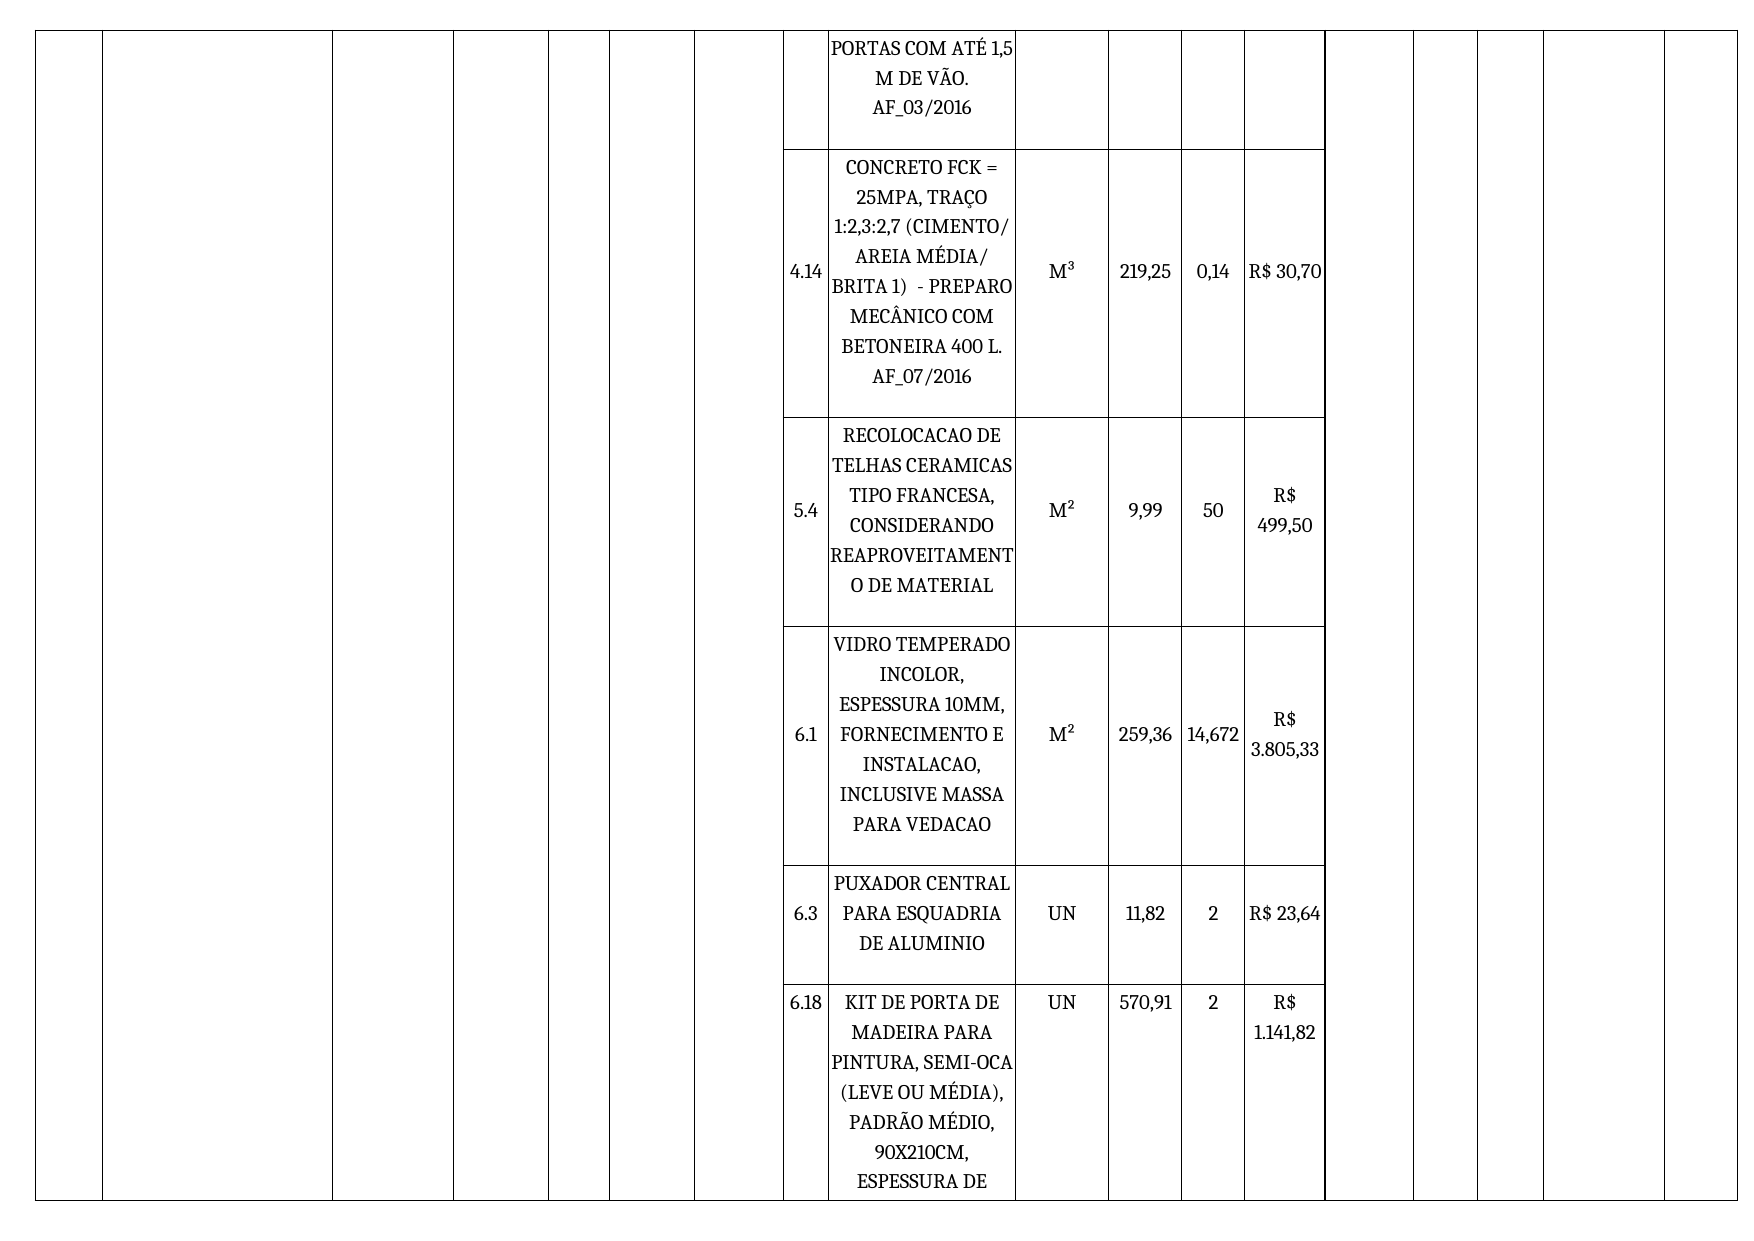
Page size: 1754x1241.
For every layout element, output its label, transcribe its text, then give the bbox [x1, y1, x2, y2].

table_cell 4.14 [784, 150, 828, 417]
table_cell [1478, 31, 1543, 1200]
table_cell R$ 499,50 [1245, 418, 1324, 626]
table_cell UN [1016, 985, 1108, 1200]
table_cell [1414, 31, 1477, 1200]
table_cell KIT DE PORTA DE MADEIRA PARA PINTURA, SEMI-OCA (LEVE OU MÉDIA), PADRÃO MÉDIO, 90X210CM, ESPESSURA DE [829, 985, 1015, 1200]
table_cell 219,25 [1109, 150, 1181, 417]
table_cell 50 [1182, 418, 1244, 626]
table_cell [610, 31, 694, 1200]
table_cell [784, 31, 828, 149]
table_cell [1016, 31, 1108, 149]
table_cell [695, 31, 783, 1200]
table_cell [1326, 31, 1413, 1200]
table_cell [454, 31, 548, 1200]
table_cell 6.18 [784, 985, 828, 1200]
table_cell 9,99 [1109, 418, 1181, 626]
table_cell [36, 31, 102, 1200]
table_cell 0,14 [1182, 150, 1244, 417]
table_cell 2 [1182, 866, 1244, 984]
table_cell [1109, 31, 1181, 149]
table_cell 6.3 [784, 866, 828, 984]
table_cell 2 [1182, 985, 1244, 1200]
table_cell [1182, 31, 1244, 149]
table_cell [103, 31, 332, 1200]
table_cell [333, 31, 453, 1200]
table_cell PORTAS COM ATÉ 1,5 M DE VÃO. AF_03/2016 [829, 31, 1015, 149]
table_cell [1544, 31, 1664, 1200]
table_cell [1245, 31, 1324, 149]
table_cell R$ 3.805,33 [1245, 627, 1324, 865]
table_cell 11,82 [1109, 866, 1181, 984]
table_cell 6.1 [784, 627, 828, 865]
table_cell R$ 1.141,82 [1245, 985, 1324, 1200]
table_cell RECOLOCACAO DE TELHAS CERAMICAS TIPO FRANCESA, CONSIDERANDO REAPROVEITAMENTO DE MATERIAL [829, 418, 1015, 626]
table_cell UN [1016, 866, 1108, 984]
table_cell R$ 23,64 [1245, 866, 1324, 984]
table_cell 5.4 [784, 418, 828, 626]
table_cell M³ [1016, 150, 1108, 417]
table_cell PUXADOR CENTRAL PARA ESQUADRIA DE ALUMINIO [829, 866, 1015, 984]
table_cell 259,36 [1109, 627, 1181, 865]
table_cell [1665, 31, 1737, 1200]
table_cell 14,672 [1182, 627, 1244, 865]
table_cell M² [1016, 418, 1108, 626]
table_cell 570,91 [1109, 985, 1181, 1200]
table_cell R$ 30,70 [1245, 150, 1324, 417]
table_cell [549, 31, 609, 1200]
table_cell CONCRETO FCK = 25MPA, TRAÇO 1:2,3:2,7 (CIMENTO/ AREIA MÉDIA/ BRITA 1) - PREPARO MECÂNICO COM BETONEIRA 400 L. AF_07/2016 [829, 150, 1015, 417]
table_cell VIDRO TEMPERADO INCOLOR, ESPESSURA 10MM, FORNECIMENTO E INSTALACAO, INCLUSIVE MASSA PARA VEDACAO [829, 627, 1015, 865]
table_cell M² [1016, 627, 1108, 865]
